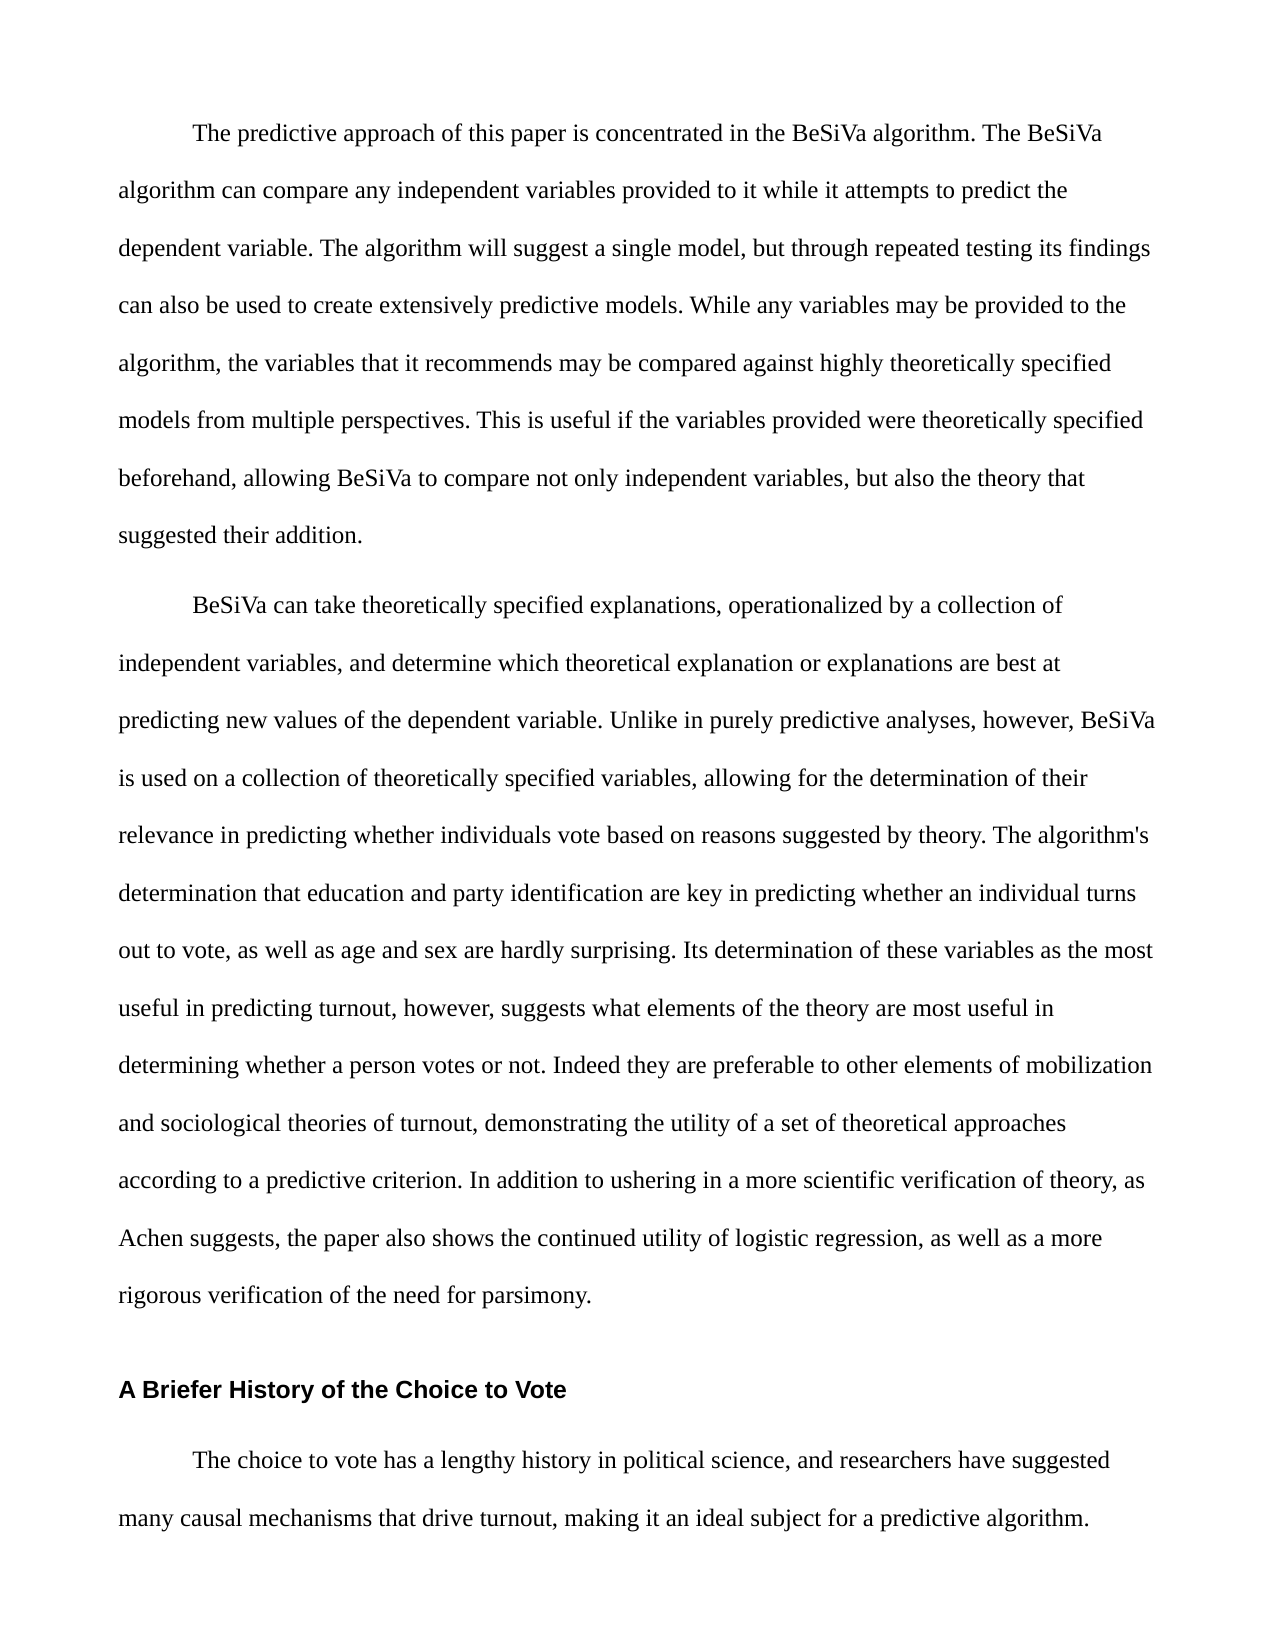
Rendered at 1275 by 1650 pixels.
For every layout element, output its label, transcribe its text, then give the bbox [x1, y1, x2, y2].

text BeSiVa can take theoretically specified explanations, operationalized by a collection of independent variables, and determine which theoretical explanation or explanations are best at predicting new values of the dependent variable. Unlike in purely predictive analyses, however, BeSiVa is used on a collection of theoretically specified variables, allowing for the determination of their relevance in predicting whether individuals vote based on reasons suggested by theory. The algorithm's determination that education and party identification are key in predicting whether an individual turns out to vote, as well as age and sex are hardly surprising. Its determination of these variables as the most useful in predicting turnout, however, suggests what elements of the theory are most useful in determining whether a person votes or not. Indeed they are preferable to other elements of mobilization and sociological theories of turnout, demonstrating the utility of a set of theoretical approaches according to a predictive criterion. In addition to ushering in a more scientific verification of theory, as Achen suggests, the paper also shows the continued utility of logistic regression, as well as a more rigorous verification of the need for parsimony. [118, 591, 1157, 1309]
subtitle A Briefer History of the Choice to Vote [118, 1376, 1157, 1404]
text The choice to vote has a lengthy history in political science, and researchers have suggested many causal mechanisms that drive turnout, making it an ideal subject for a predictive algorithm. [118, 1445, 1157, 1531]
text The predictive approach of this paper is concentrated in the BeSiVa algorithm. The BeSiVa algorithm can compare any independent variables provided to it while it attempts to predict the dependent variable. The algorithm will suggest a single model, but through repeated testing its findings can also be used to create extensively predictive models. While any variables may be provided to the algorithm, the variables that it recommends may be compared against highly theoretically specified models from multiple perspectives. This is useful if the variables provided were theoretically specified beforehand, allowing BeSiVa to compare not only independent variables, but also the theory that suggested their addition. [118, 118, 1157, 549]
